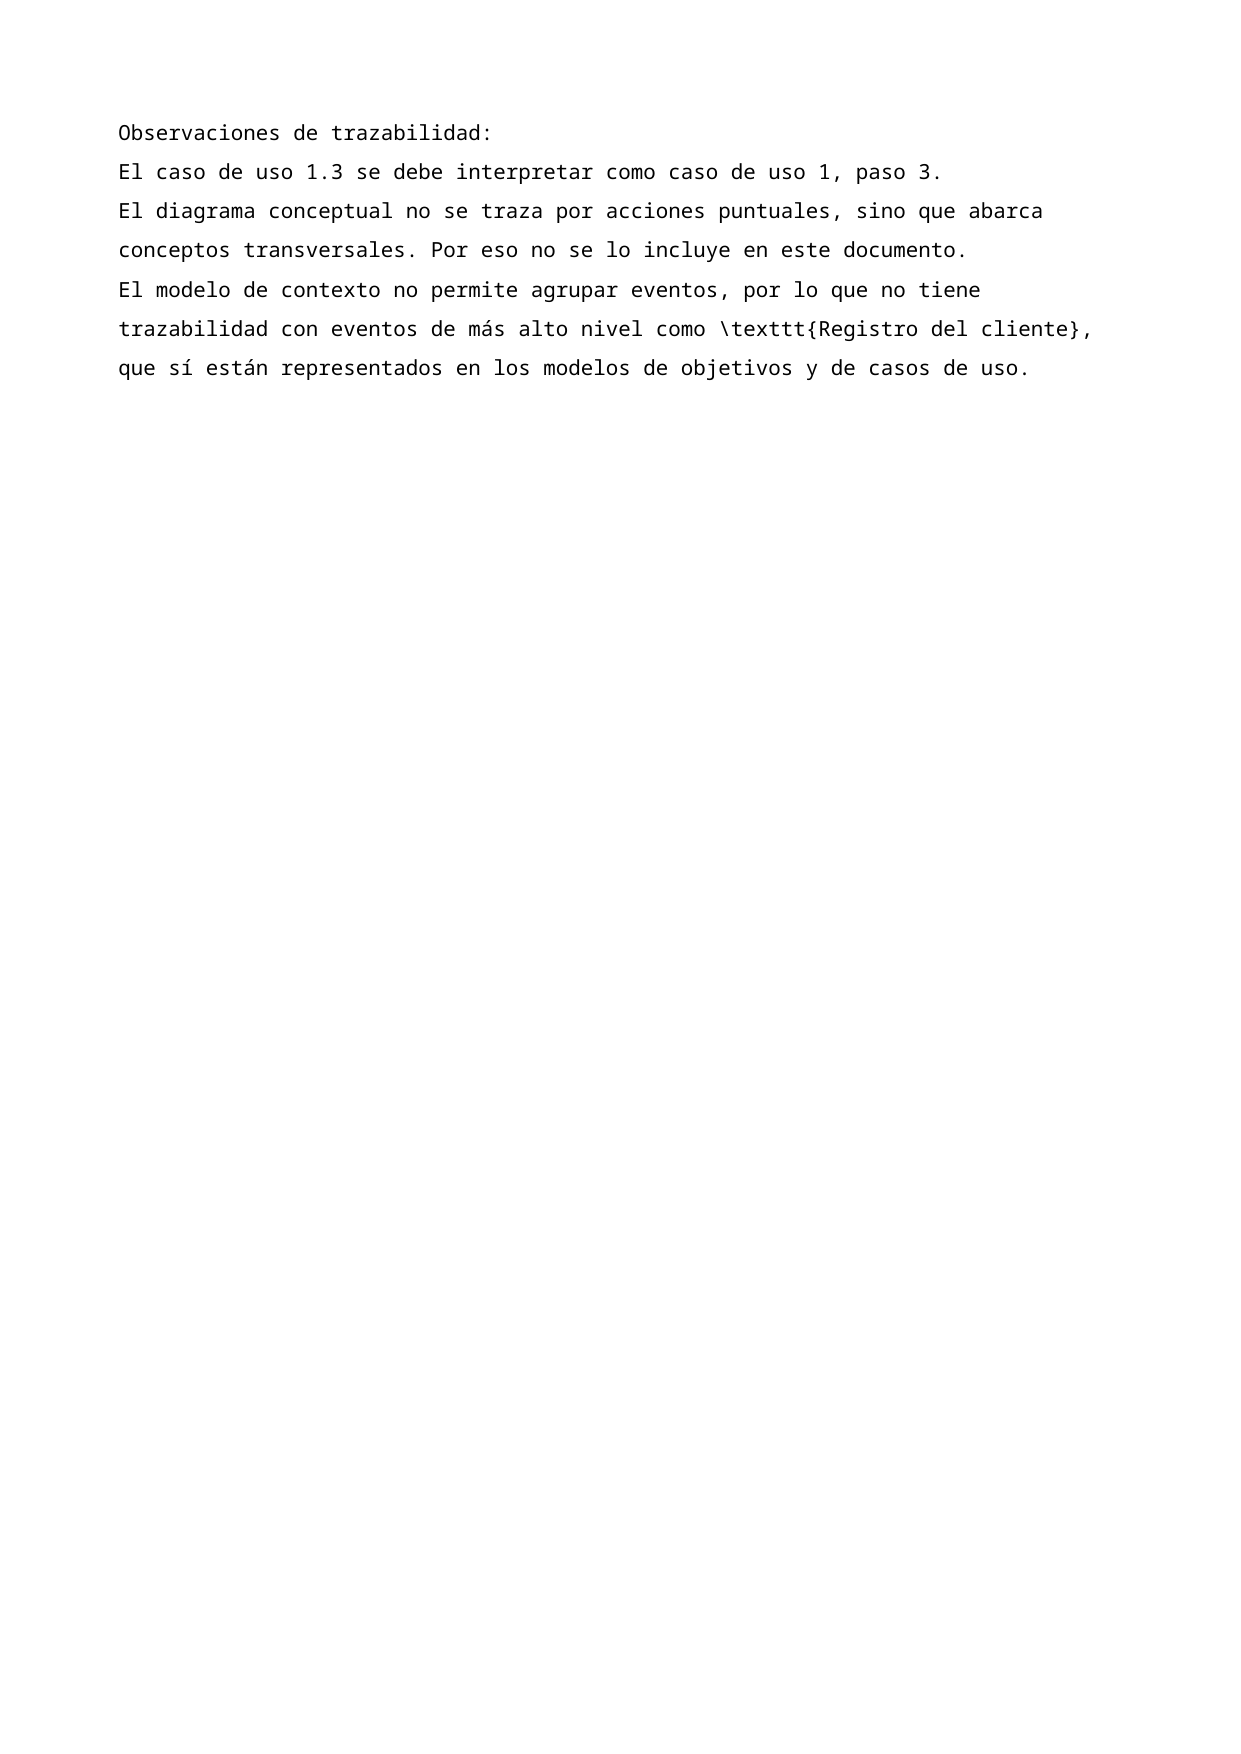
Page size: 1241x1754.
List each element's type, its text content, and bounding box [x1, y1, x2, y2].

text El modelo de contexto no permite agrupar eventos, por lo que no tiene trazabilidad con eventos de más alto nivel como \texttt{Registro del cliente}, que sí están representados en los modelos de objetivos y de casos de uso. [118, 275, 1122, 382]
text El caso de uso 1.3 se debe interpretar como caso de uso 1, paso 3. [118, 157, 1122, 186]
text Observaciones de trazabilidad: [118, 118, 1122, 147]
text El diagrama conceptual no se traza por acciones puntuales, sino que abarca conceptos transversales. Por eso no se lo incluye en este documento. [118, 196, 1122, 264]
